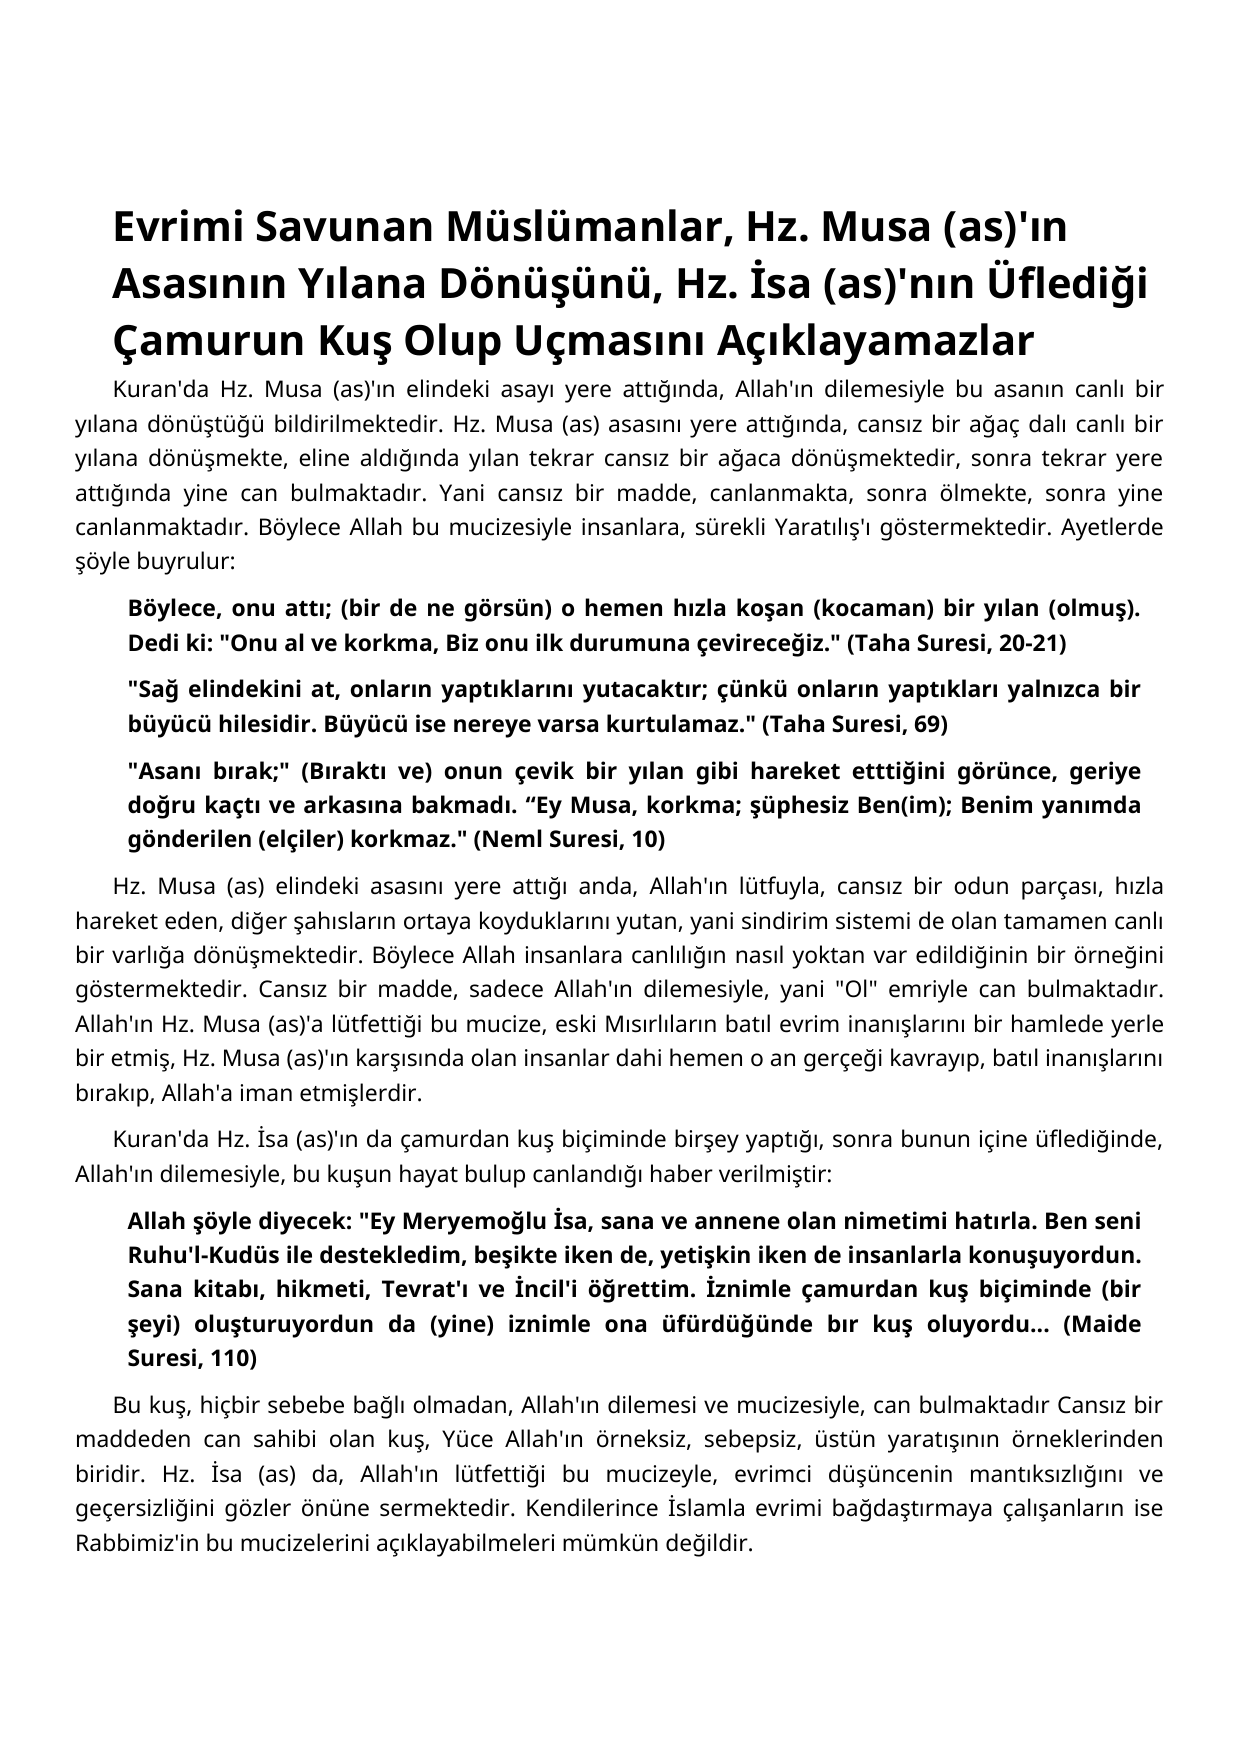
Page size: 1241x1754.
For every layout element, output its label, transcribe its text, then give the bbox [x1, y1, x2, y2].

subtitle Evrimi Savunan Müslümanlar, Hz. Musa (as)'ın Asasının Yılana Dönüşünü, Hz. İsa (as)'nın Üflediği Çamurun Kuş Olup Uçmasını Açıklayamazlar [112, 197, 1165, 367]
text Bu kuş, hiçbir sebebe bağlı olmadan, Allah'ın dilemesi ve mucizesiyle, can bulmaktadır Cansız bir maddeden can sahibi olan kuş, Yüce Allah'ın örneksiz, sebepsiz, üstün yaratışının örneklerinden biridir. Hz. İsa (as) da, Allah'ın lütfettiği bu mucizeyle, evrimci düşüncenin mantıksızlığını ve geçersizliğini gözler önüne sermektedir. Kendilerince İslamla evrimi bağdaştırmaya çalışanların ise Rabbimiz'in bu mucizelerini açıklayabilmeleri mümkün değildir. [75, 1389, 1165, 1558]
text Böylece, onu attı; (bir de ne görsün) o hemen hızla koşan (kocaman) bir yılan (olmuş). Dedi ki: "Onu al ve korkma, Biz onu ilk durumuna çevireceğiz." (Taha Suresi, 20-21) [127, 592, 1143, 658]
text Kuran'da Hz. İsa (as)'ın da çamurdan kuş biçiminde birşey yaptığı, sonra bunun içine üflediğinde, Allah'ın dilemesiyle, bu kuşun hayat bulup canlandığı haber verilmiştir: [75, 1123, 1165, 1189]
text Allah şöyle diyecek: "Ey Meryemoğlu İsa, sana ve annene olan nimetimi hatırla. Ben seni Ruhu'l-Kudüs ile destekledim, beşikte iken de, yetişkin iken de insanlarla konuşuyordun. Sana kitabı, hikmeti, Tevrat'ı ve İncil'i öğrettim. İznimle çamurdan kuş biçiminde (bir şeyi) oluşturuyordun da (yine) iznimle ona üfürdüğünde bır kuş oluyordu... (Maide Suresi, 110) [127, 1205, 1143, 1373]
text "Sağ elindekini at, onların yaptıklarını yutacaktır; çünkü onların yaptıkları yalnızca bir büyücü hilesidir. Büyücü ise nereye varsa kurtulamaz." (Taha Suresi, 69) [127, 673, 1143, 739]
text Hz. Musa (as) elindeki asasını yere attığı anda, Allah'ın lütfuyla, cansız bir odun parçası, hızla hareket eden, diğer şahısların ortaya koyduklarını yutan, yani sindirim sistemi de olan tamamen canlı bir varlığa dönüşmektedir. Böylece Allah insanlara canlılığın nasıl yoktan var edildiğinin bir örneğini göstermektedir. Cansız bir madde, sadece Allah'ın dilemesiyle, yani "Ol" emriyle can bulmaktadır. Allah'ın Hz. Musa (as)'a lütfettiği bu mucize, eski Mısırlıların batıl evrim inanışlarını bir hamlede yerle bir etmiş, Hz. Musa (as)'ın karşısında olan insanlar dahi hemen o an gerçeği kavrayıp, batıl inanışlarını bırakıp, Allah'a iman etmişlerdir. [75, 870, 1165, 1108]
text "Asanı bırak;" (Bıraktı ve) onun çevik bir yılan gibi hareket etttiğini görünce, geriye doğru kaçtı ve arkasına bakmadı. “Ey Musa, korkma; şüphesiz Ben(im); Benim yanımda gönderilen (elçiler) korkmaz." (Neml Suresi, 10) [127, 755, 1143, 855]
text Kuran'da Hz. Musa (as)'ın elindeki asayı yere attığında, Allah'ın dilemesiyle bu asanın canlı bir yılana dönüştüğü bildirilmektedir. Hz. Musa (as) asasını yere attığında, cansız bir ağaç dalı canlı bir yılana dönüşmekte, eline aldığında yılan tekrar cansız bir ağaca dönüşmektedir, sonra tekrar yere attığında yine can bulmaktadır. Yani cansız bir madde, canlanmakta, sonra ölmekte, sonra yine canlanmaktadır. Böylece Allah bu mucizesiyle insanlara, sürekli Yaratılış'ı göstermektedir. Ayetlerde şöyle buyrulur: [75, 373, 1165, 577]
